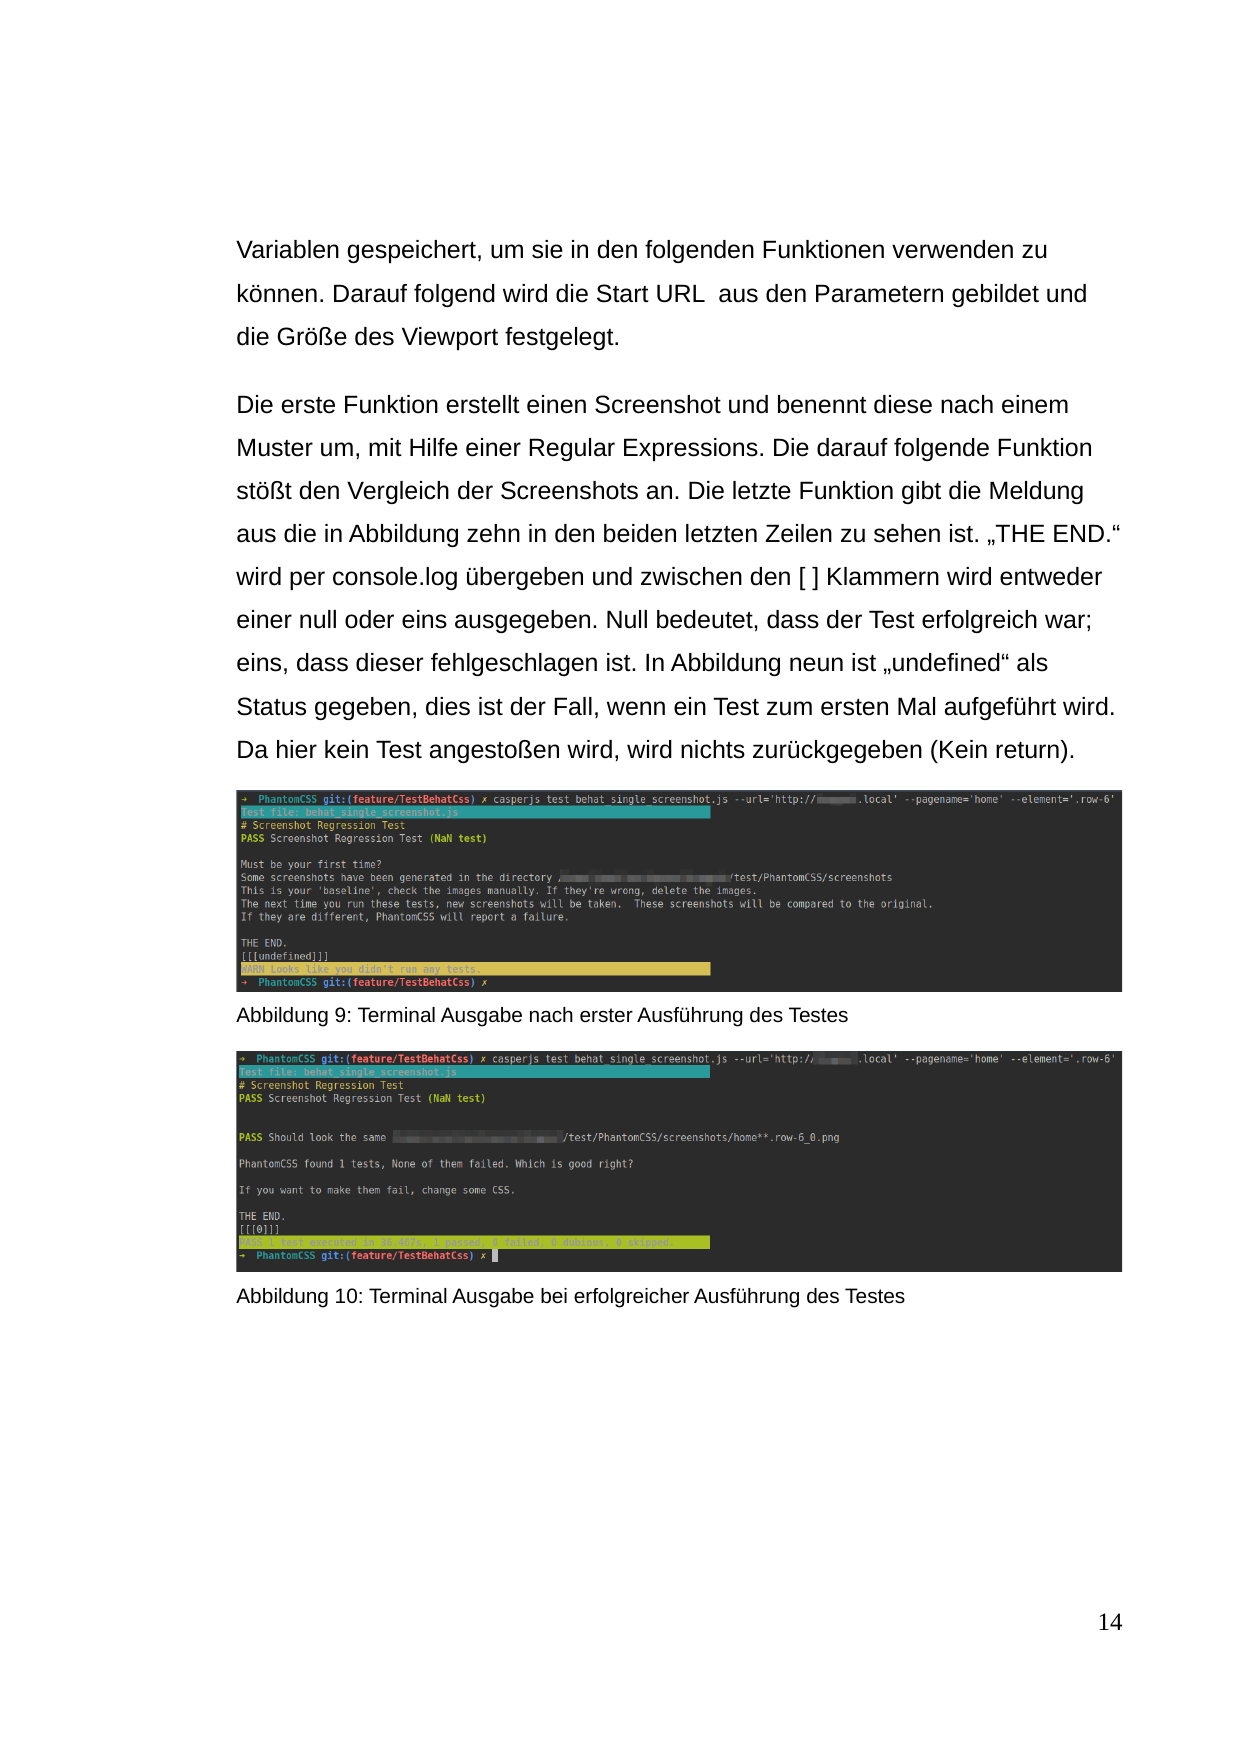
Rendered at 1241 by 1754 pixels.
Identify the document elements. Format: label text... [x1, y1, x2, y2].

picture [236, 1051, 1123, 1272]
text Variablen gespeichert, um sie in den folgenden Funktionen verwenden zu können. Darauf folgend wird die Start URL aus den Parametern gebildet und die Größe des Viewport festgelegt. [236, 235, 1122, 350]
text Die erste Funktion erstellt einen Screenshot und benennt diese nach einem Muster um, mit Hilfe einer Regular Expressions. Die darauf folgende Funktion stößt den Vergleich der Screenshots an. Die letzte Funktion gibt die Meldung aus die in Abbildung zehn in den beiden letzten Zeilen zu sehen ist. „THE END.“ wird per console.log übergeben und zwischen den [ ] Klammern wird entweder einer null oder eins ausgegeben. Null bedeutet, dass der Test erfolgreich war; eins, dass dieser fehlgeschlagen ist. In Abbildung neun ist „undefined“ als Status gegeben, dies ist der Fall, wenn ein Test zum ersten Mal aufgeführt wird. Da hier kein Test angestoßen wird, wird nichts zurückgegeben (Kein return). [236, 389, 1122, 763]
text Abbildung 9: Terminal Ausgabe nach erster Ausführung des Testes [236, 992, 1122, 1027]
text Abbildung 10: Terminal Ausgabe bei erfolgreicher Ausführung des Testes [236, 1272, 1122, 1308]
picture [236, 790, 1123, 992]
